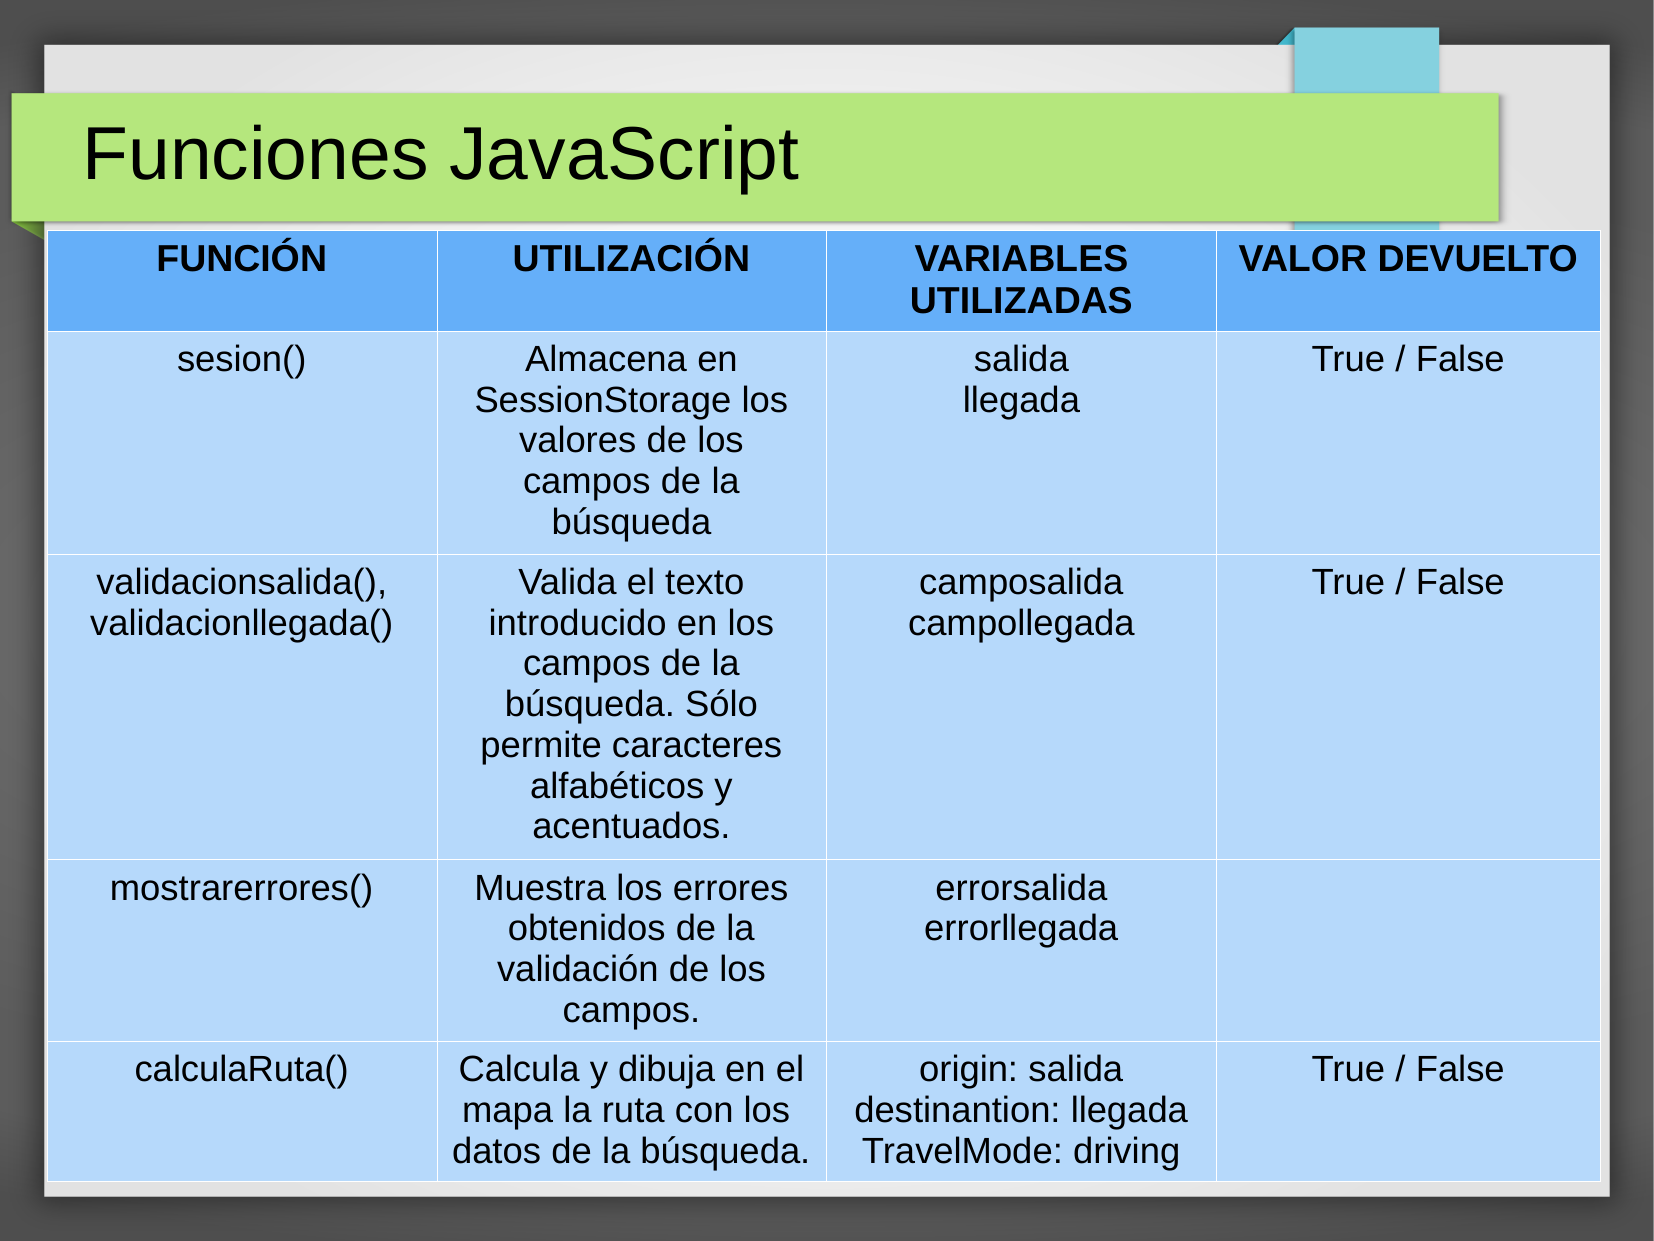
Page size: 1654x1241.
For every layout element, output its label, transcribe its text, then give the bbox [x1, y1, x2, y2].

table_cell Calcula y dibuja en el mapa la ruta con los datos de la búsqueda. [438, 1042, 826, 1181]
table_cell True / False [1217, 332, 1600, 554]
table_cell mostrarerrores() [48, 860, 437, 1041]
table_cell Almacena en SessionStorage los valores de los campos de la búsqueda [438, 332, 826, 554]
title Funciones JavaScript [82, 94, 1264, 213]
table_cell errorsalida errorllegada [827, 860, 1216, 1041]
table_cell calculaRuta() [48, 1042, 437, 1181]
table_cell camposalida campollegada [827, 555, 1216, 859]
picture [0, 0, 1654, 1241]
table_cell True / False [1217, 1042, 1600, 1181]
table_cell sesion() [48, 332, 437, 554]
table_cell salida llegada [827, 332, 1216, 554]
table_header FUNCIÓN [48, 231, 437, 331]
table_header VARIABLES UTILIZADAS [827, 231, 1216, 331]
table_header VALOR DEVUELTO [1217, 231, 1600, 331]
table_header UTILIZACIÓN [438, 231, 826, 331]
table_cell Muestra los errores obtenidos de la validación de los campos. [438, 860, 826, 1041]
table_cell origin: salida destinantion: llegada TravelMode: driving [827, 1042, 1216, 1181]
table_cell [1217, 860, 1600, 1041]
table_cell True / False [1217, 555, 1600, 859]
table_cell validacionsalida(), validacionllegada() [48, 555, 437, 859]
table_cell Valida el texto introducido en los campos de la búsqueda. Sólo permite caracteres alfabéticos y acentuados. [438, 555, 826, 859]
